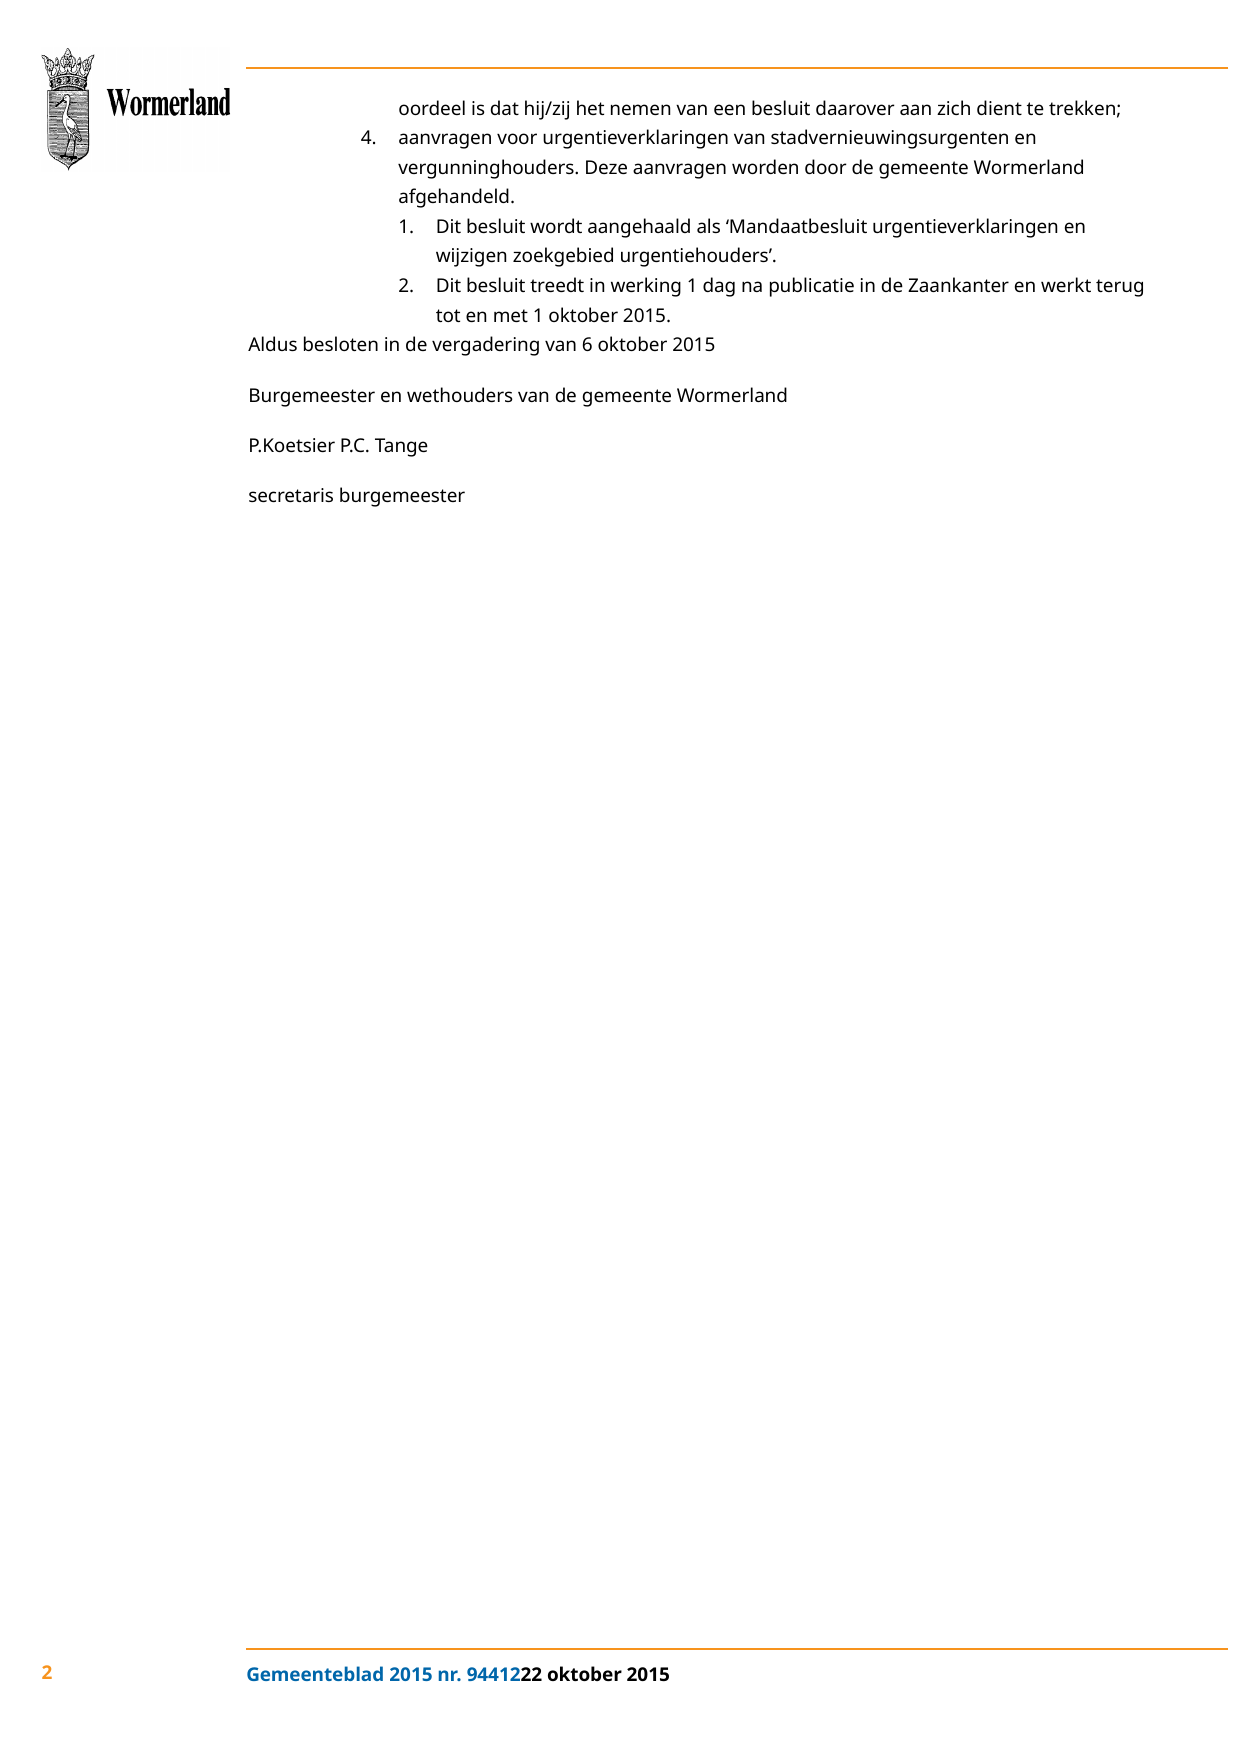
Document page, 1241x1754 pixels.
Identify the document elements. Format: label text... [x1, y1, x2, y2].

picture [41, 47, 231, 172]
text P.Koetsier P.C. Tange [248, 432, 1152, 458]
list Dit besluit treedt in werking 1 dag na publicatie in de Zaankanter en werkt terug tot en met 1 oktober 2015. [398, 272, 1152, 328]
text Burgemeester en wethouders van de gemeente Wormerland [248, 382, 1152, 408]
text secretaris burgemeester [248, 483, 1152, 508]
list Dit besluit wordt aangehaald als ‘Mandaatbesluit urgentieverklaringen en wijzigen zoekgebied urgentiehouders’. [398, 213, 1152, 268]
text Aldus besloten in de vergadering van 6 oktober 2015 [248, 331, 1152, 357]
list aanvragen voor urgentieverklaringen van stadvernieuwingsurgenten en vergunninghouders. Deze aanvragen worden door de gemeente Wormerland afgehandeld. [361, 124, 1152, 209]
list oordeel is dat hij/zij het nemen van een besluit daarover aan zich dient te trekken; [361, 95, 1152, 121]
